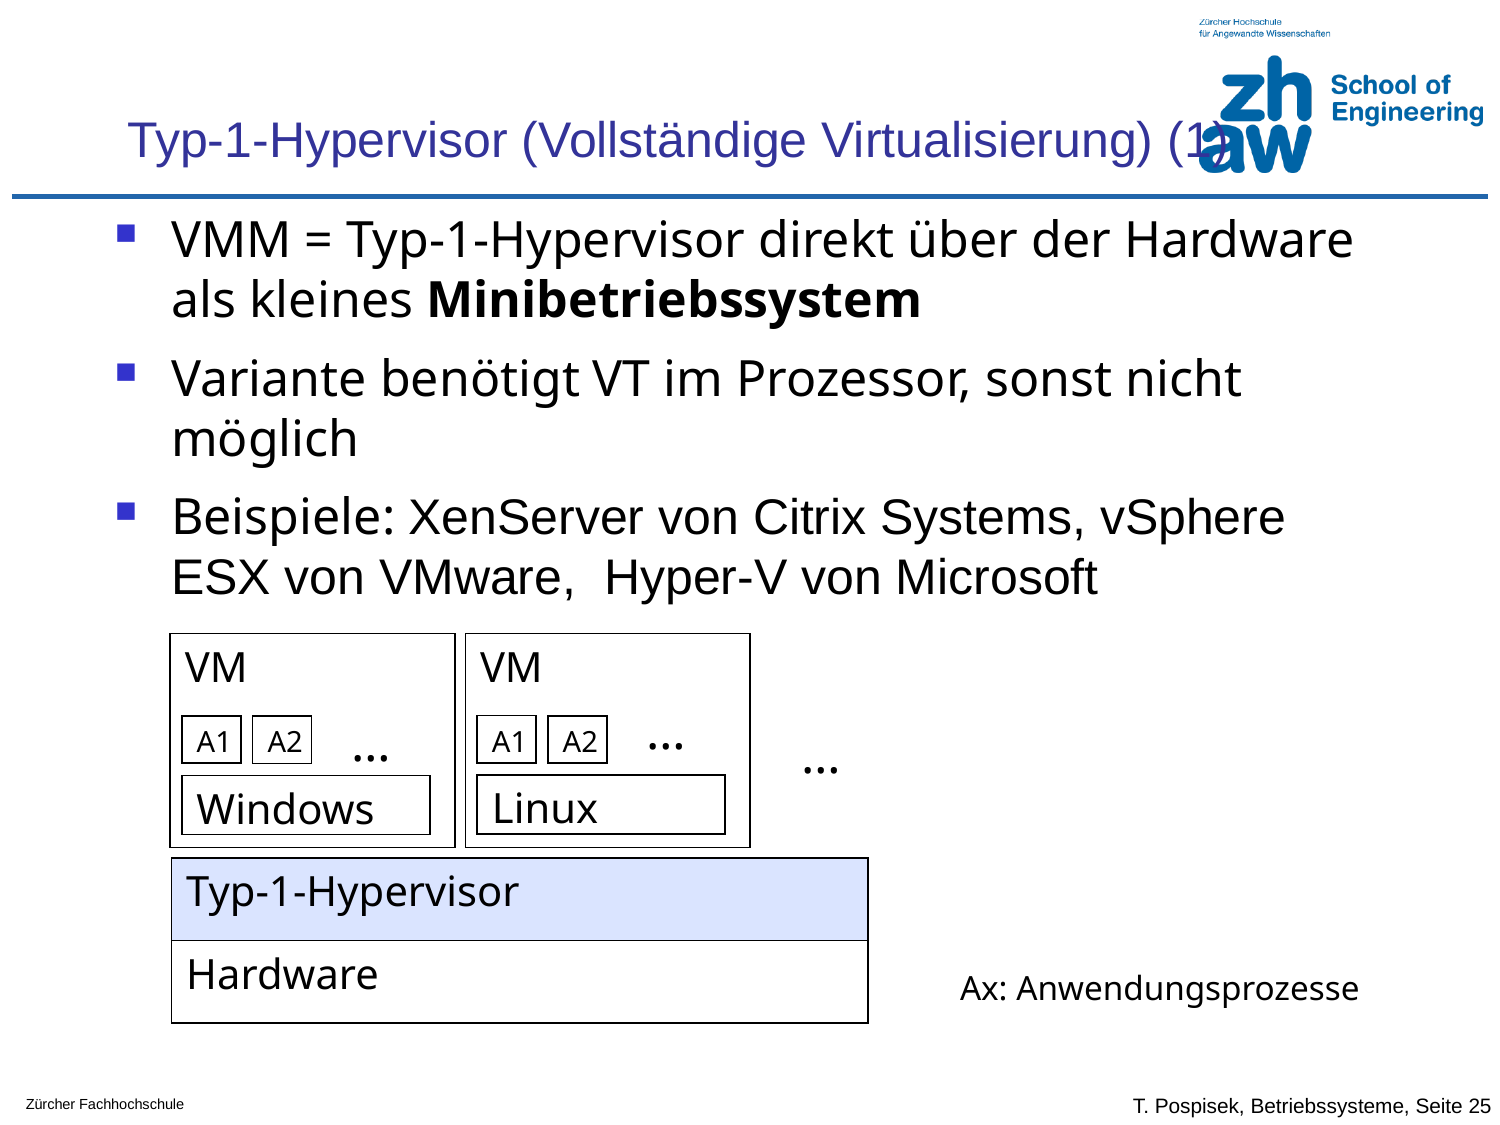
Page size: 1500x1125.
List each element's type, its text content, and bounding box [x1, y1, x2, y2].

text_box A1 [477, 715, 537, 763]
title Typ-1-Hypervisor (Vollständige Virtualisierung) (1) [112, 50, 1391, 175]
text_box VM [465, 633, 751, 848]
text_box Windows [181, 775, 430, 835]
text_box Ax: Anwendungsprozesse [945, 959, 1376, 1015]
text_box Linux [477, 774, 726, 835]
text_box A2 [252, 715, 312, 764]
text_box … [336, 704, 406, 779]
text_box Hardware [171, 941, 869, 1024]
text_box VM [170, 633, 455, 848]
text_box … [631, 692, 702, 767]
text_box A1 [181, 715, 241, 764]
picture [1199, 19, 1483, 173]
list VMM = Typ-1-Hypervisor direkt über der Hardware als kleines Minibetriebssystem Variante benötigt VT im Prozessor, sonst nicht möglich Beispiele: XenServer von Citrix Systems, vSphere ESX von VMware, Hyper-V von Microsoft [99, 200, 1375, 528]
text_box … [786, 716, 856, 791]
text_box A2 [547, 715, 607, 764]
text_box Typ-1-Hypervisor [171, 857, 869, 941]
